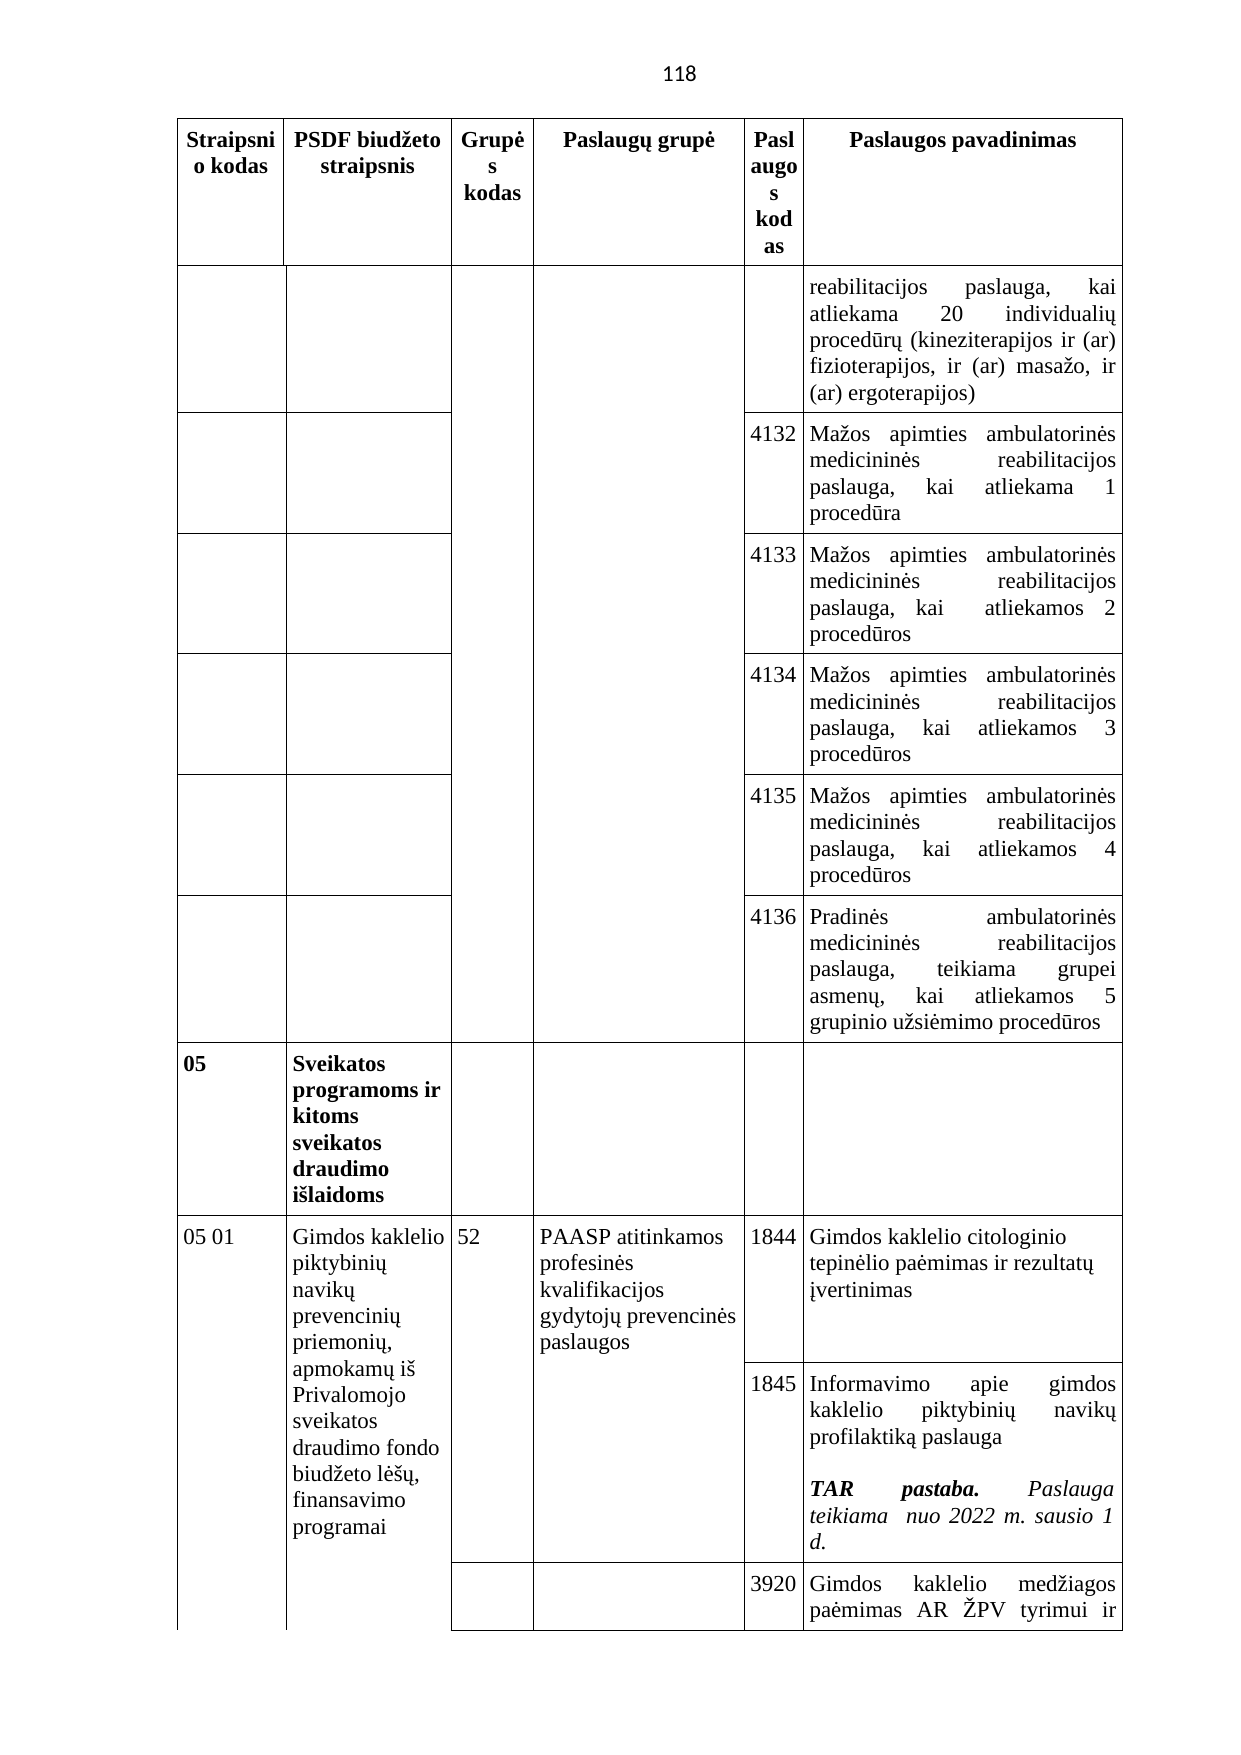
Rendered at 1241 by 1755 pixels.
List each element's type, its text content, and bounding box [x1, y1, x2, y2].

table_cell [178, 896, 286, 1042]
table_cell [534, 774, 744, 894]
table_cell 4133 [745, 534, 803, 653]
table_cell 4132 [745, 413, 803, 533]
table_cell [452, 1362, 533, 1562]
table_header Grupės kodas [452, 119, 533, 265]
table_cell [287, 654, 451, 774]
table_cell reabilitacijos paslauga, kai atliekama 20 individualių procedūrų (kineziterapijos ir (ar) fizioterapijos, ir (ar) masažo, ir (ar) ergoterapijos) [804, 266, 1122, 412]
table_header Paslaugų grupė [534, 119, 744, 265]
table_cell Mažos apimties ambulatorinės medicininės reabilitacijos paslauga, kai atliekamos 2 procedūros [804, 534, 1122, 653]
table_cell Sveikatos programoms ir kitoms sveikatos draudimo išlaidoms [287, 1043, 451, 1215]
table_header Paslaugos kodas [745, 119, 803, 265]
table_cell PAASP atitinkamos profesinės kvalifikacijos gydytojų prevencinės paslaugos [534, 1216, 744, 1362]
table_cell [452, 533, 533, 653]
table_cell 4134 [745, 654, 803, 774]
table_cell [534, 895, 744, 1042]
table_cell [452, 266, 533, 412]
table_cell [452, 895, 533, 1042]
table_cell Mažos apimties ambulatorinės medicininės reabilitacijos paslauga, kai atliekama 1 procedūra [804, 413, 1122, 533]
table_cell [534, 1362, 744, 1562]
table_cell 3920 [745, 1563, 803, 1629]
table_cell [452, 1563, 533, 1629]
table_cell 4135 [745, 775, 803, 894]
table_cell [178, 654, 286, 774]
table_cell 05 [178, 1043, 286, 1215]
table_header PSDF biudžeto straipsnis [284, 119, 451, 265]
table_cell [745, 1043, 803, 1215]
table_cell [287, 534, 451, 653]
table_cell [178, 413, 286, 533]
table_cell [178, 1362, 286, 1562]
table_cell 52 [452, 1216, 533, 1362]
table_cell [534, 653, 744, 774]
table_cell [534, 1043, 744, 1215]
table_cell [178, 534, 286, 653]
table_cell [534, 1563, 744, 1629]
table_cell [287, 775, 451, 894]
table_cell Informavimo apie gimdos kaklelio piktybinių navikų profilaktiką paslauga TAR pastaba. Paslauga teikiama nuo 2022 m. sausio 1 d. [804, 1363, 1122, 1562]
table_cell Gimdos kaklelio piktybinių navikų prevencinių priemonių, apmokamų iš Privalomojo sveikatos draudimo fondo biudžeto lėšų, finansavimo programai [287, 1216, 451, 1562]
table_cell Pradinės ambulatorinės medicininės reabilitacijos paslauga, teikiama grupei asmenų, kai atliekamos 5 grupinio užsiėmimo procedūros [804, 896, 1122, 1042]
table_cell [804, 1043, 1122, 1215]
table_cell 4136 [745, 896, 803, 1042]
table_cell 1844 [745, 1216, 803, 1362]
table_cell [745, 266, 803, 412]
table_cell [287, 413, 451, 533]
table_cell [452, 774, 533, 894]
table_cell [178, 1562, 286, 1629]
table_cell Mažos apimties ambulatorinės medicininės reabilitacijos paslauga, kai atliekamos 3 procedūros [804, 654, 1122, 774]
table_cell 05 01 [178, 1216, 286, 1362]
table_cell [287, 1562, 451, 1629]
table_header Paslaugos pavadinimas [804, 119, 1122, 265]
table_cell [452, 653, 533, 774]
table_cell [534, 266, 744, 412]
table_cell [178, 266, 286, 412]
table_cell [178, 775, 286, 894]
table_cell 1845 [745, 1363, 803, 1562]
table_cell [287, 896, 451, 1042]
table_cell [452, 412, 533, 533]
table_cell Mažos apimties ambulatorinės medicininės reabilitacijos paslauga, kai atliekamos 4 procedūros [804, 775, 1122, 894]
table_cell [287, 266, 451, 412]
table_cell [452, 1043, 533, 1215]
table_cell Gimdos kaklelio medžiagos paėmimas AR ŽPV tyrimui ir [804, 1563, 1122, 1629]
table_header Straipsnio kodas [178, 119, 283, 265]
table_cell [534, 412, 744, 533]
table_cell Gimdos kaklelio citologinio tepinėlio paėmimas ir rezultatų įvertinimas [804, 1216, 1122, 1362]
table_cell [534, 533, 744, 653]
